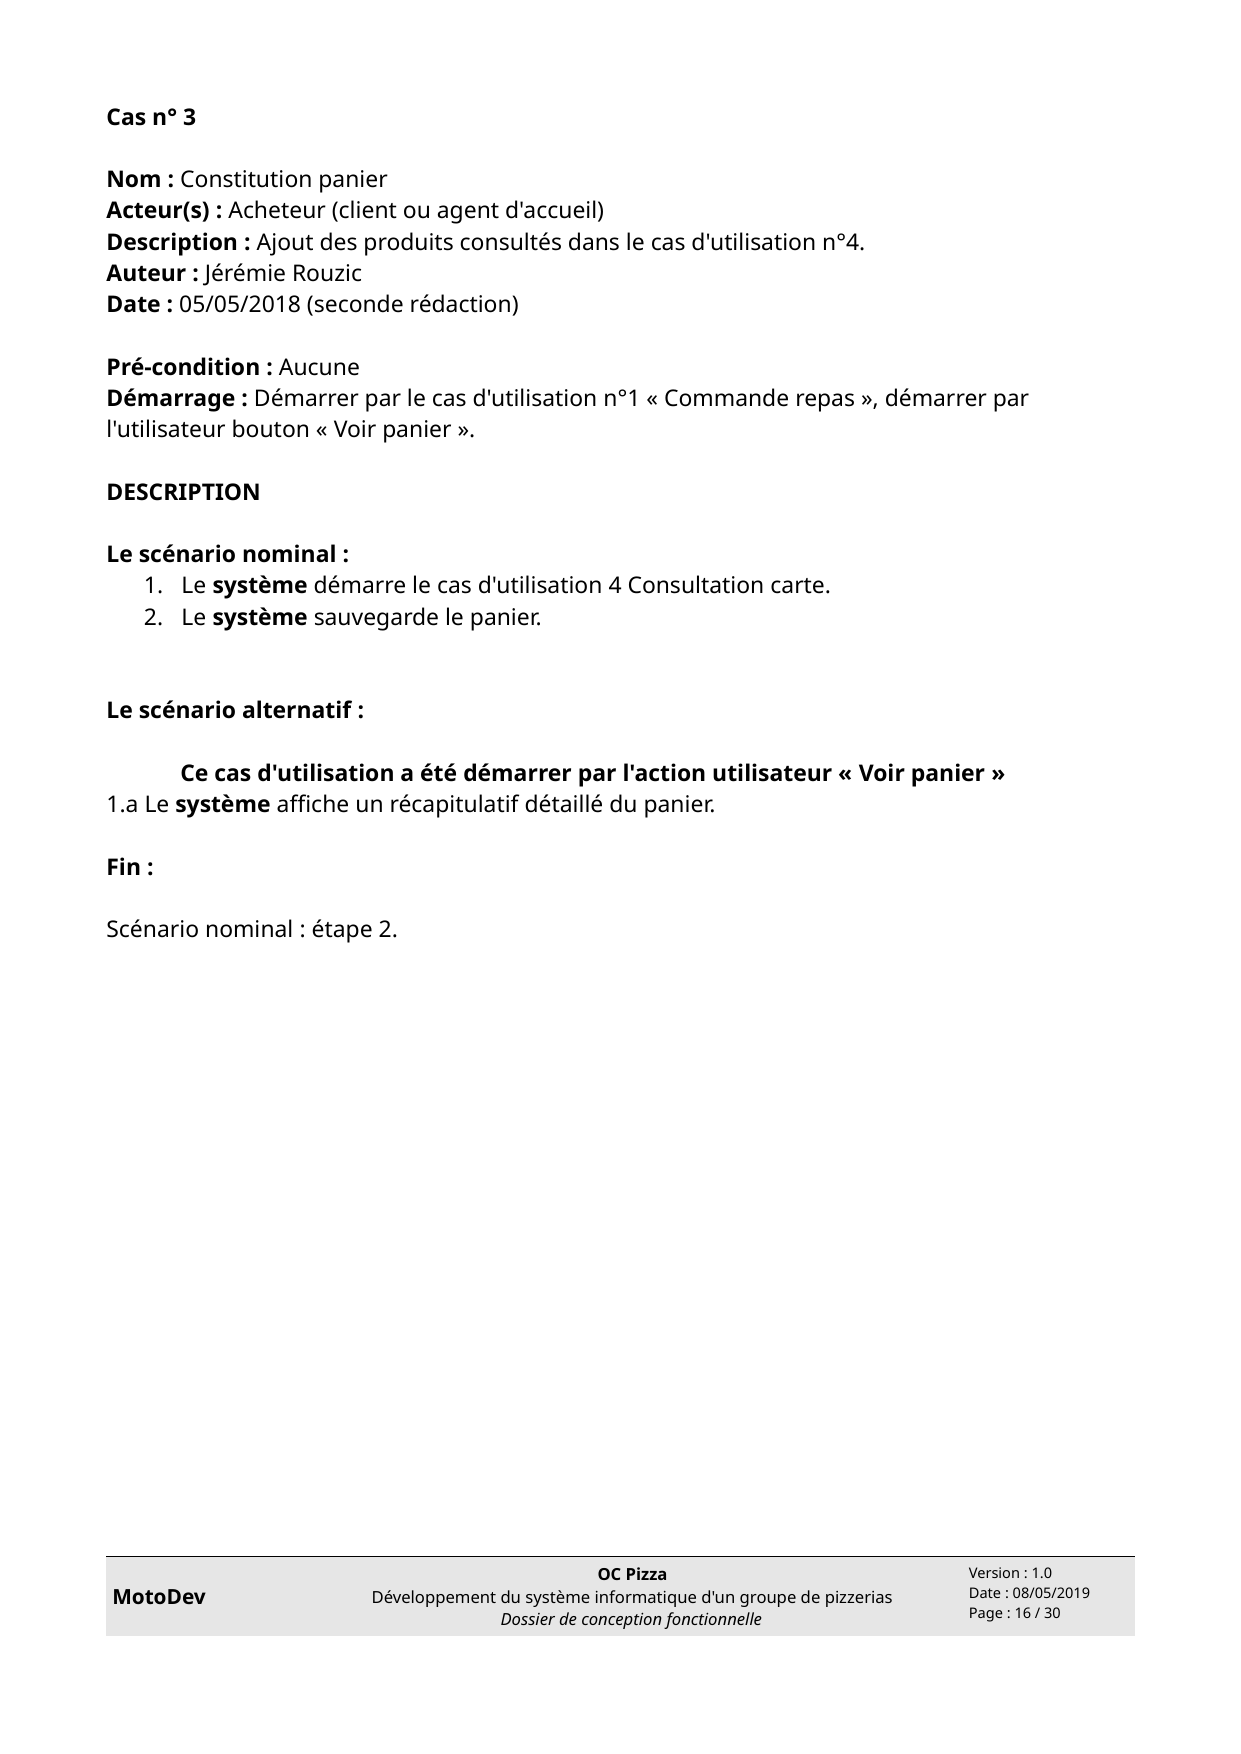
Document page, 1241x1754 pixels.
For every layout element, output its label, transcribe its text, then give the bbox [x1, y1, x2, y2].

text Description : Ajout des produits consultés dans le cas d'utilisation n°4. [106, 225, 1134, 257]
text DESCRIPTION [106, 475, 1134, 507]
text Le scénario nominal : [106, 538, 1134, 569]
list Le système démarre le cas d'utilisation 4 Consultation carte. [144, 569, 1134, 600]
text 1.a Le système affiche un récapitulatif détaillé du panier. [106, 788, 1134, 819]
text Acteur(s) : Acheteur (client ou agent d'accueil) [106, 194, 1134, 225]
text Ce cas d'utilisation a été démarrer par l'action utilisateur « Voir panier » [106, 757, 1134, 788]
text Nom : Constitution panier [106, 163, 1134, 194]
list Le système sauvegarde le panier. [144, 600, 1134, 632]
text Démarrage : Démarrer par le cas d'utilisation n°1 « Commande repas », démarrer par l'utilisateur bouton « Voir panier ». [106, 382, 1134, 444]
text Auteur : Jérémie Rouzic [106, 257, 1134, 288]
text Fin : [106, 850, 1134, 882]
text Date : 05/05/2018 (seconde rédaction) [106, 288, 1134, 319]
text Scénario nominal : étape 2. [106, 913, 1134, 944]
text Pré-condition : Aucune [106, 350, 1134, 382]
text Le scénario alternatif : [106, 694, 1134, 725]
text Cas n° 3 [106, 100, 1134, 132]
